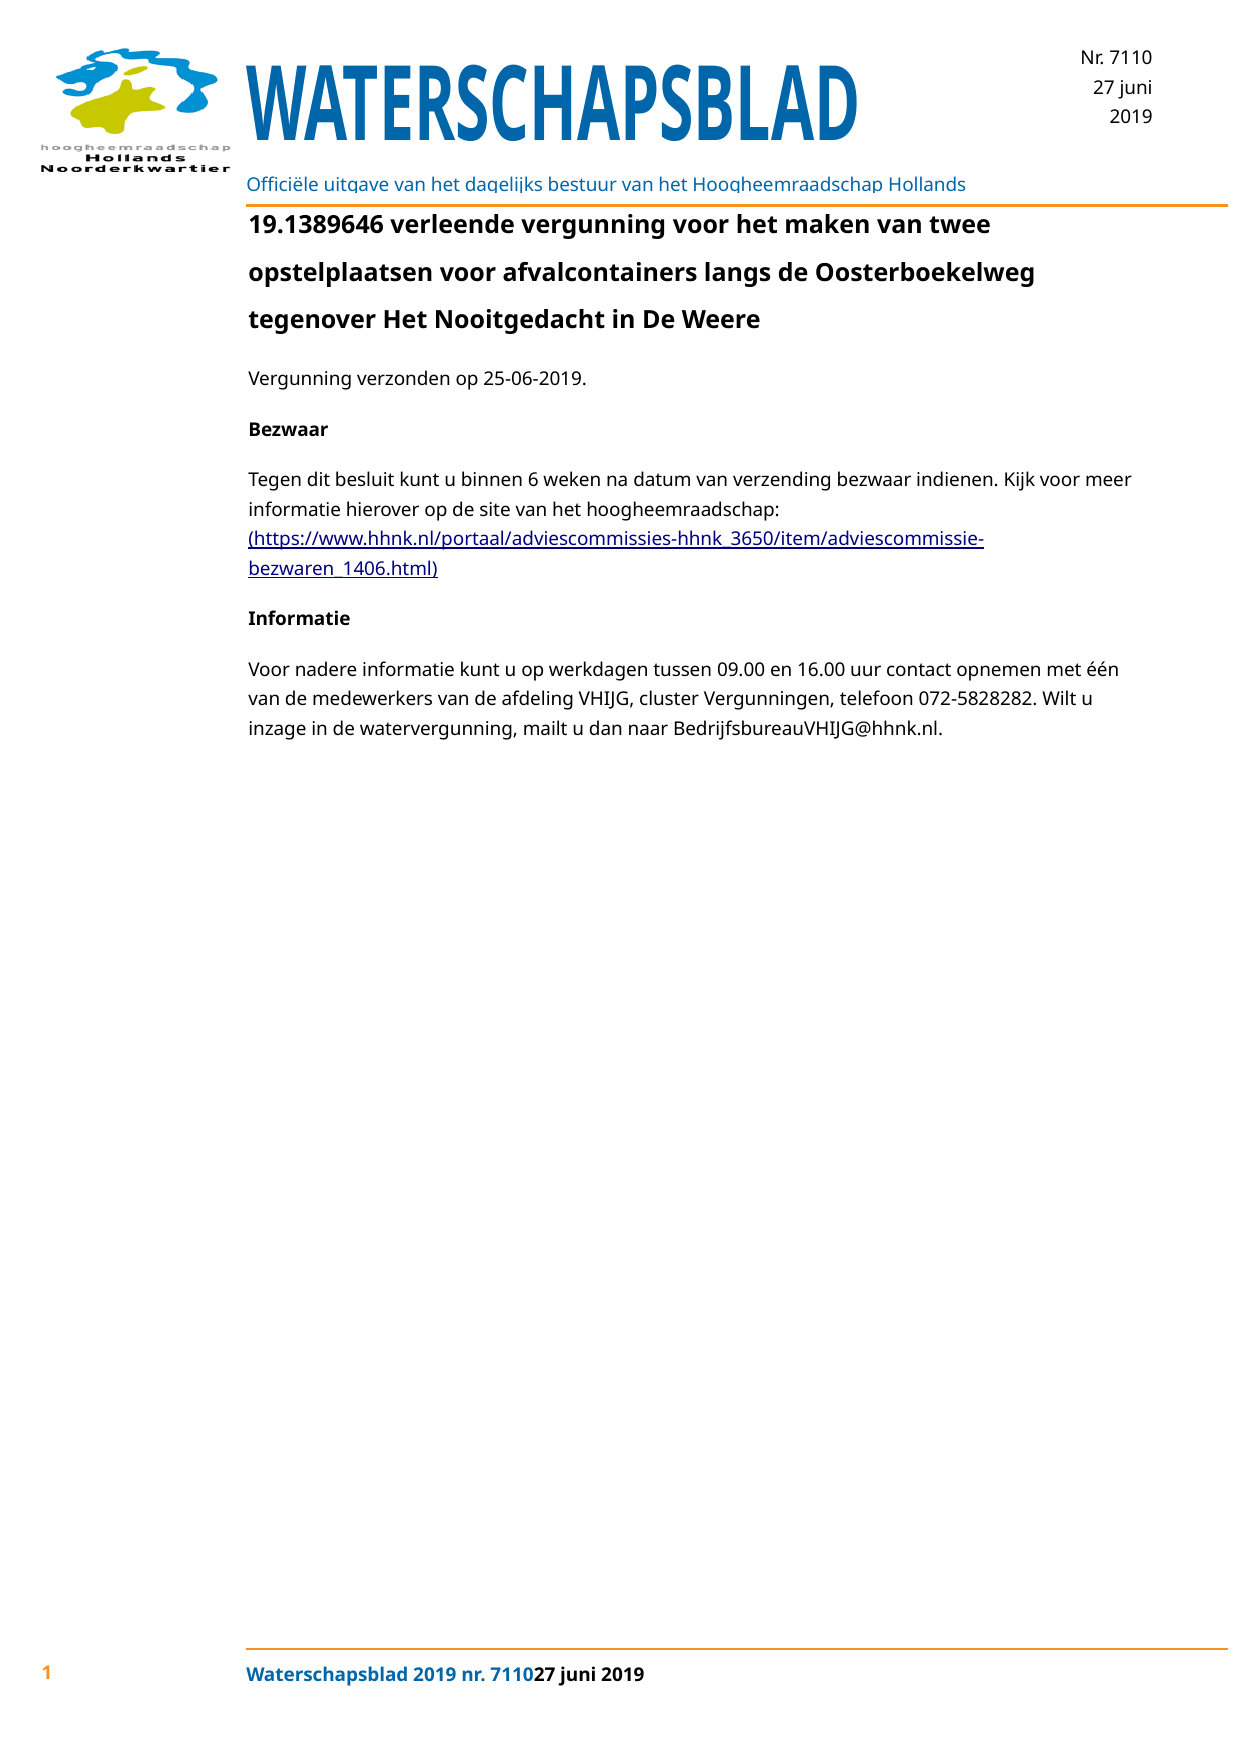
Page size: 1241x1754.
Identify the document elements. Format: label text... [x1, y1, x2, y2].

text Vergunning verzonden op 25-06-2019. [248, 366, 1152, 391]
text Voor nadere informatie kunt u op werkdagen tussen 09.00 en 16.00 uur contact opnemen met één van de medewerkers van de afdeling VHIJG, cluster Vergunningen, telefoon 072-5828282. Wilt u inzage in de watervergunning, mailt u dan naar BedrijfsbureauVHIJG@hhnk.nl. [248, 656, 1152, 741]
picture [41, 47, 231, 172]
text Tegen dit besluit kunt u binnen 6 weken na datum van verzending bezwaar indienen. Kijk voor meer informatie hierover op de site van het hoogheemraadschap: (https://www.hhnk.nl/portaal/adviescommissies-hhnk_3650/item/adviescommissie-bezwaren_1406.html) [248, 466, 1152, 581]
text Bezwaar [248, 416, 1152, 442]
text Informatie [248, 606, 1152, 631]
text 19.1389646 verleende vergunning voor het maken van twee opstelplaatsen voor afvalcontainers langs de Oosterboekelweg tegenover Het Nooitgedacht in De Weere [248, 207, 1152, 336]
